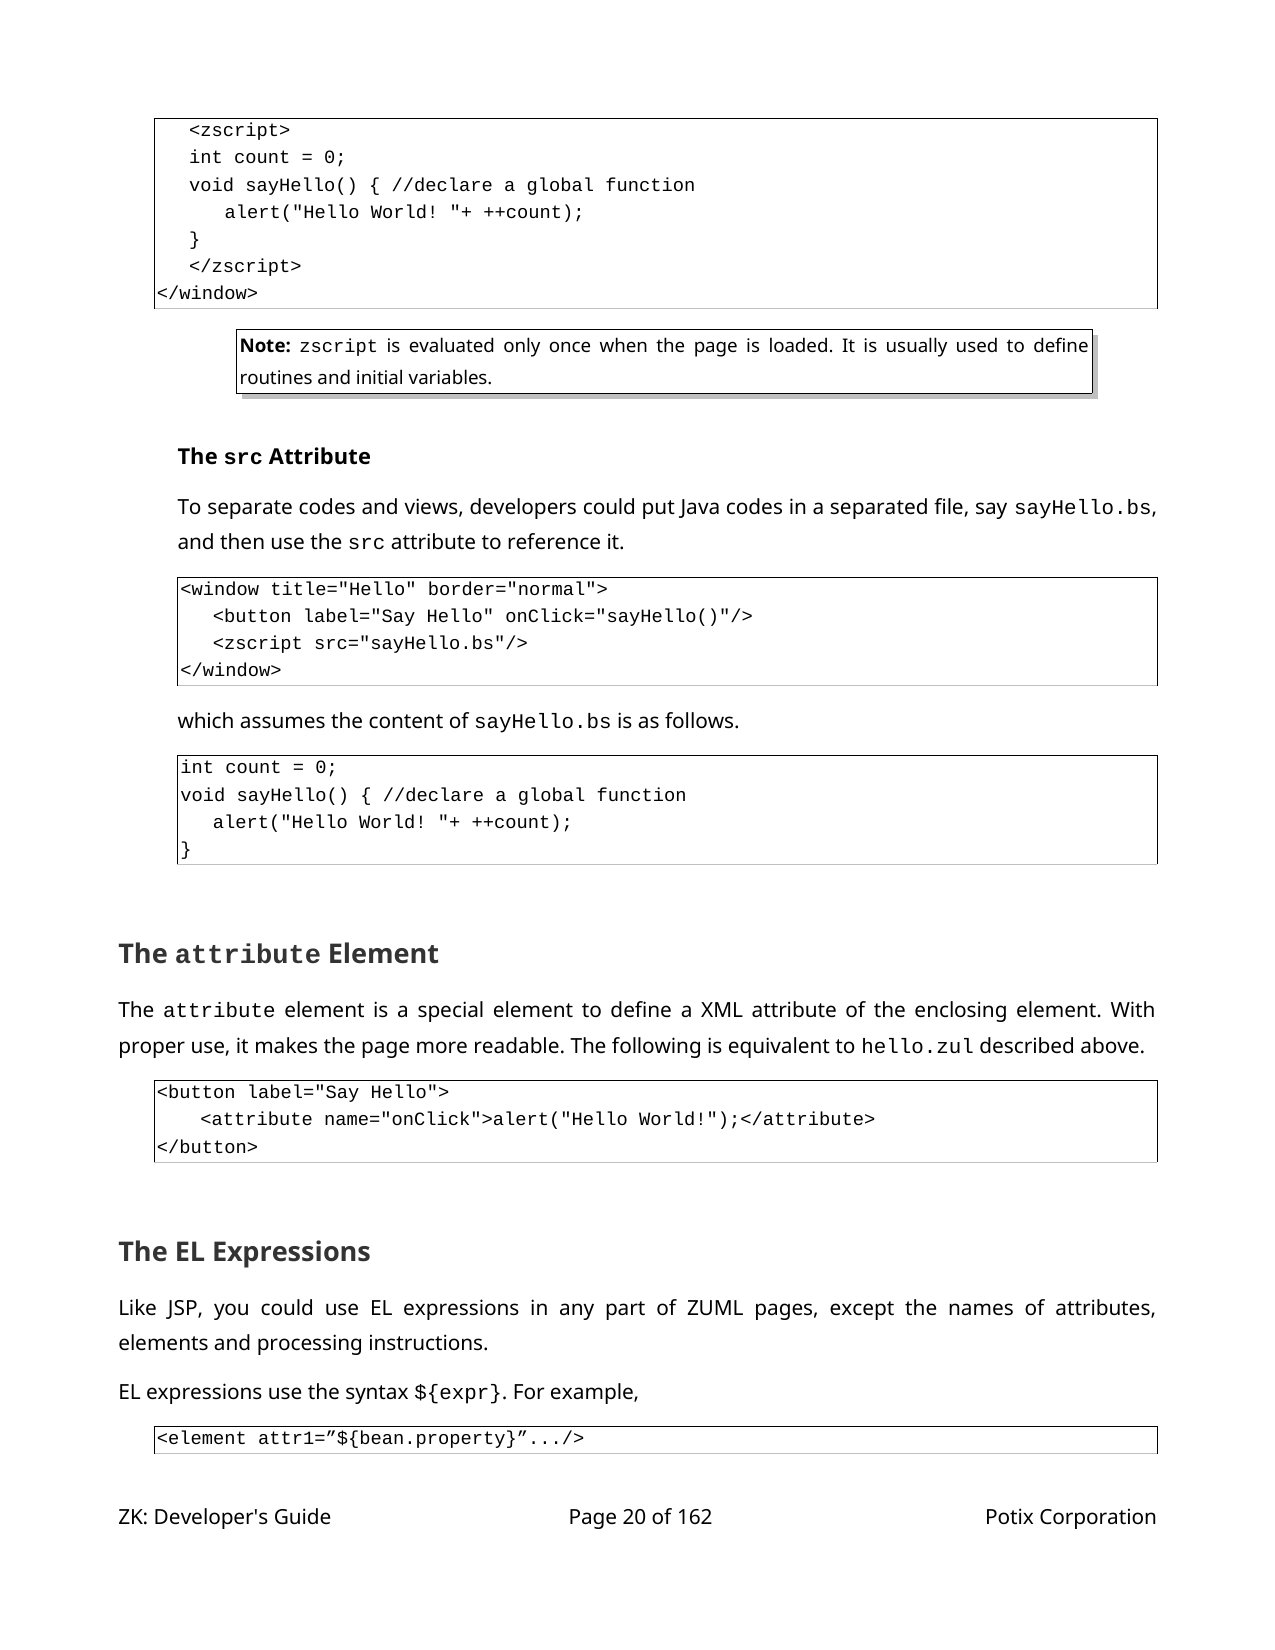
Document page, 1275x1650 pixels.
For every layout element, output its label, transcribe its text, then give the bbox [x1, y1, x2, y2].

subtitle The attribute Element [118, 935, 1157, 972]
text </window> [178, 658, 1157, 685]
text int count = 0; [155, 145, 1157, 169]
text which assumes the content of sayHello.bs is as follows. [177, 706, 1157, 735]
text int count = 0; [178, 756, 1157, 779]
text Note: zscript is evaluated only once when the page is loaded. It is usually used to define routines and initial variables. [237, 330, 1092, 393]
text <element attr1=”${bean.property}”.../> [155, 1427, 1157, 1453]
text Like JSP, you could use EL expressions in any part of ZUML pages, except the names of attributes, elements and processing instructions. [118, 1293, 1157, 1356]
text The attribute element is a special element to define a XML attribute of the enclosing element. With proper use, it makes the page more readable. The following is equivalent to hello.zul described above. [118, 995, 1157, 1059]
text <zscript> [155, 119, 1157, 142]
text <button label="Say Hello" onClick="sayHello()"/> [178, 604, 1157, 628]
text alert("Hello World! "+ ++count); [178, 810, 1157, 834]
text </button> [155, 1134, 1157, 1162]
text <attribute name="onClick">alert("Hello World!");</attribute> [155, 1107, 1157, 1132]
text </window> [155, 281, 1157, 308]
text } [155, 227, 1157, 251]
subtitle The EL Expressions [118, 1233, 1157, 1269]
text void sayHello() { //declare a global function [155, 172, 1157, 197]
text <window title="Hello" border="normal"> [178, 578, 1157, 601]
text <button label="Say Hello"> [155, 1081, 1157, 1104]
text alert("Hello World! "+ ++count); [155, 200, 1157, 224]
subtitle The src Attribute [177, 441, 1157, 471]
text } [178, 837, 1157, 864]
text void sayHello() { //declare a global function [178, 782, 1157, 807]
text </zscript> [155, 254, 1157, 278]
text <zscript src="sayHello.bs"/> [178, 631, 1157, 655]
text To separate codes and views, developers could put Java codes in a separated file, say sayHello.bs, and then use the src attribute to reference it. [177, 492, 1157, 556]
text EL expressions use the syntax ${expr}. For example, [118, 1377, 1157, 1406]
